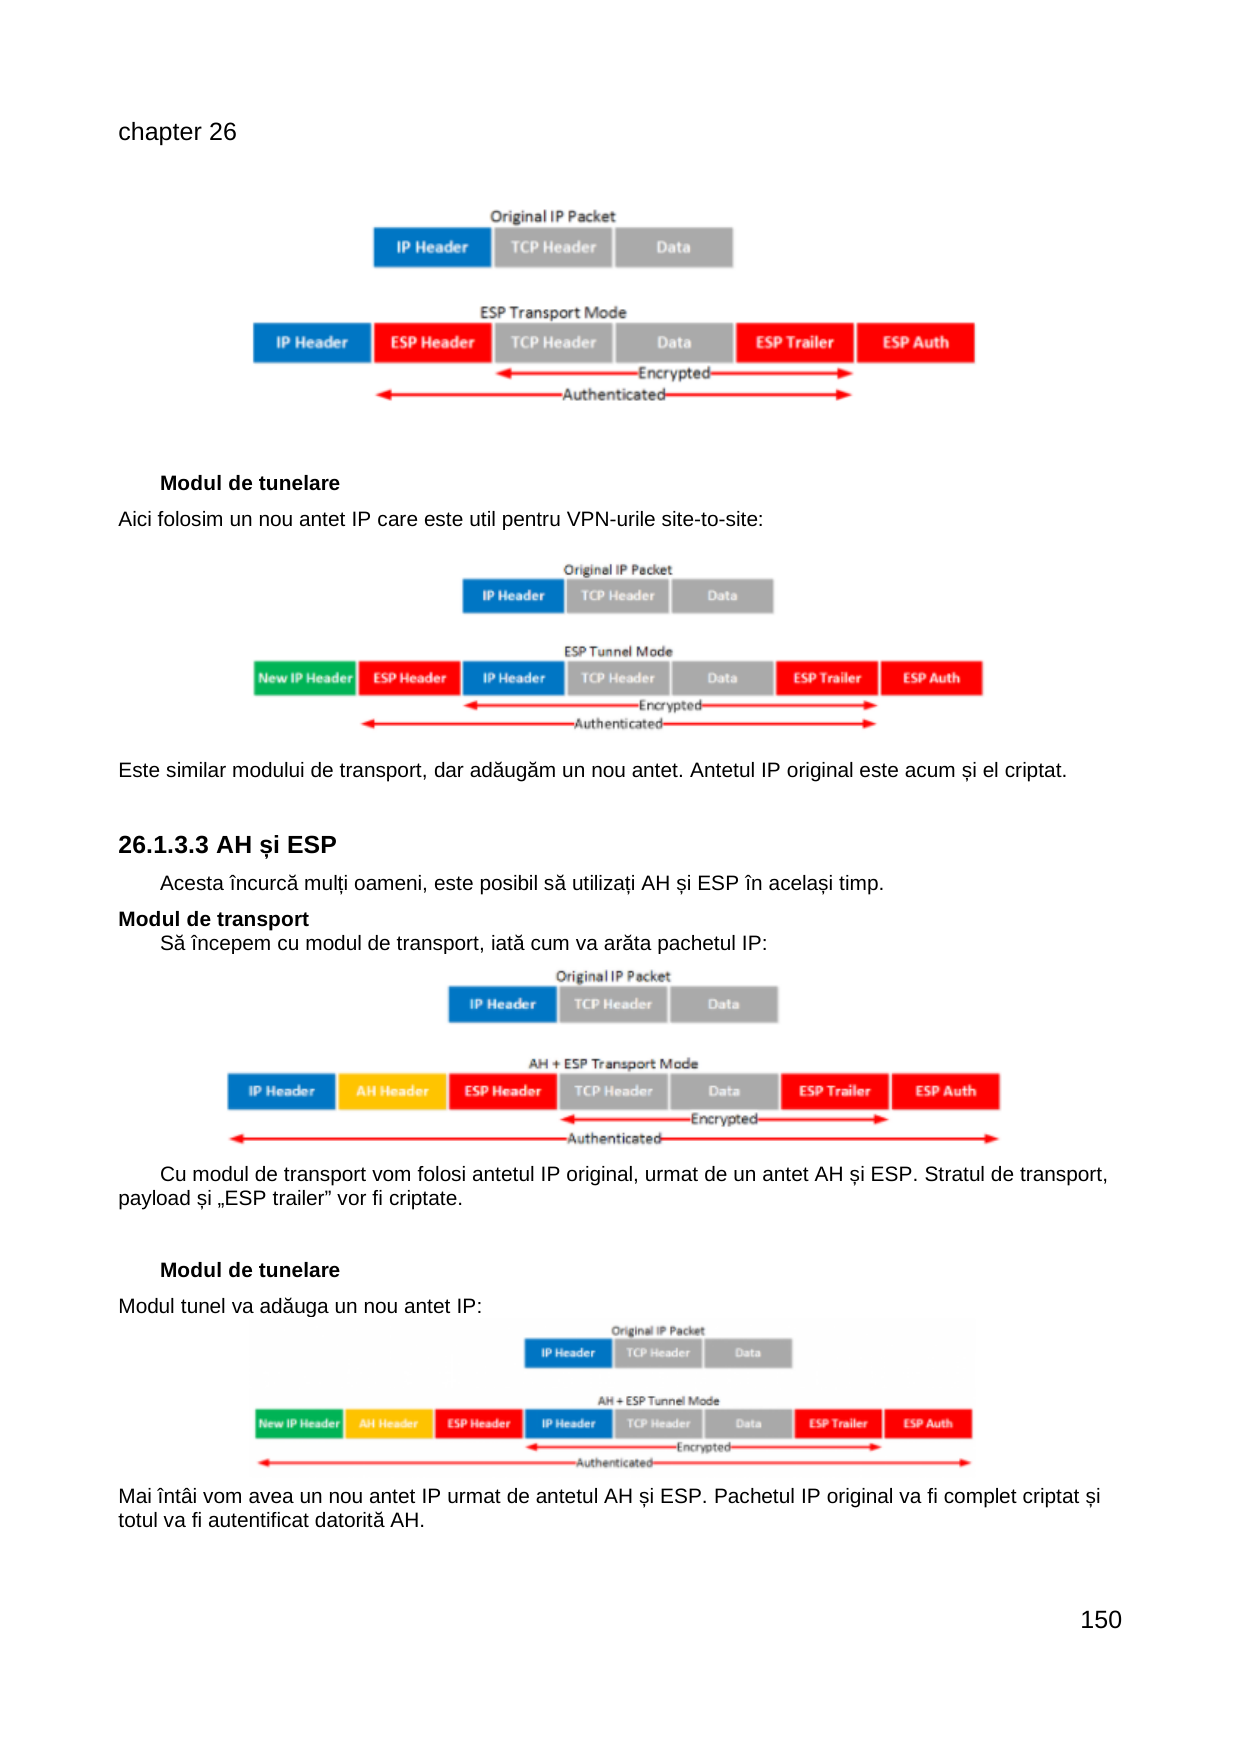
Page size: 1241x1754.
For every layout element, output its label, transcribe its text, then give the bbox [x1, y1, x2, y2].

subtitle AH și ESP [118, 831, 1122, 859]
text Modul de tunelare [118, 471, 1122, 495]
picture [227, 177, 1013, 436]
picture [193, 954, 1047, 1163]
text Modul de tunelare [118, 1258, 1122, 1282]
text Cu modul de transport vom folosi antetul IP original, urmat de un antet AH și ESP. Stratul de transport, payload și „ESP trailer” vor fi criptate. [118, 1163, 1122, 1209]
text Modul tunel va adăuga un nou antet IP: [118, 1294, 1122, 1318]
picture [230, 530, 1010, 759]
text Aici folosim un nou antet IP care este util pentru VPN-urile site-to-site: [118, 507, 1122, 531]
text Este similar modului de transport, dar adăugăm un nou antet. Antetul IP original este acum și el criptat. [118, 531, 1122, 782]
text Modul de transport [118, 907, 1122, 931]
picture [238, 1317, 1002, 1485]
text Mai întâi vom avea un nou antet IP urmat de antetul AH și ESP. Pachetul IP original va fi complet criptat și totul va fi autentificat datorită AH. [118, 1485, 1122, 1532]
text Acesta încurcă mulți oameni, este posibil să utilizați AH și ESP în același timp. [118, 871, 1122, 895]
text Să începem cu modul de transport, iată cum va arăta pachetul IP: [118, 931, 1122, 954]
